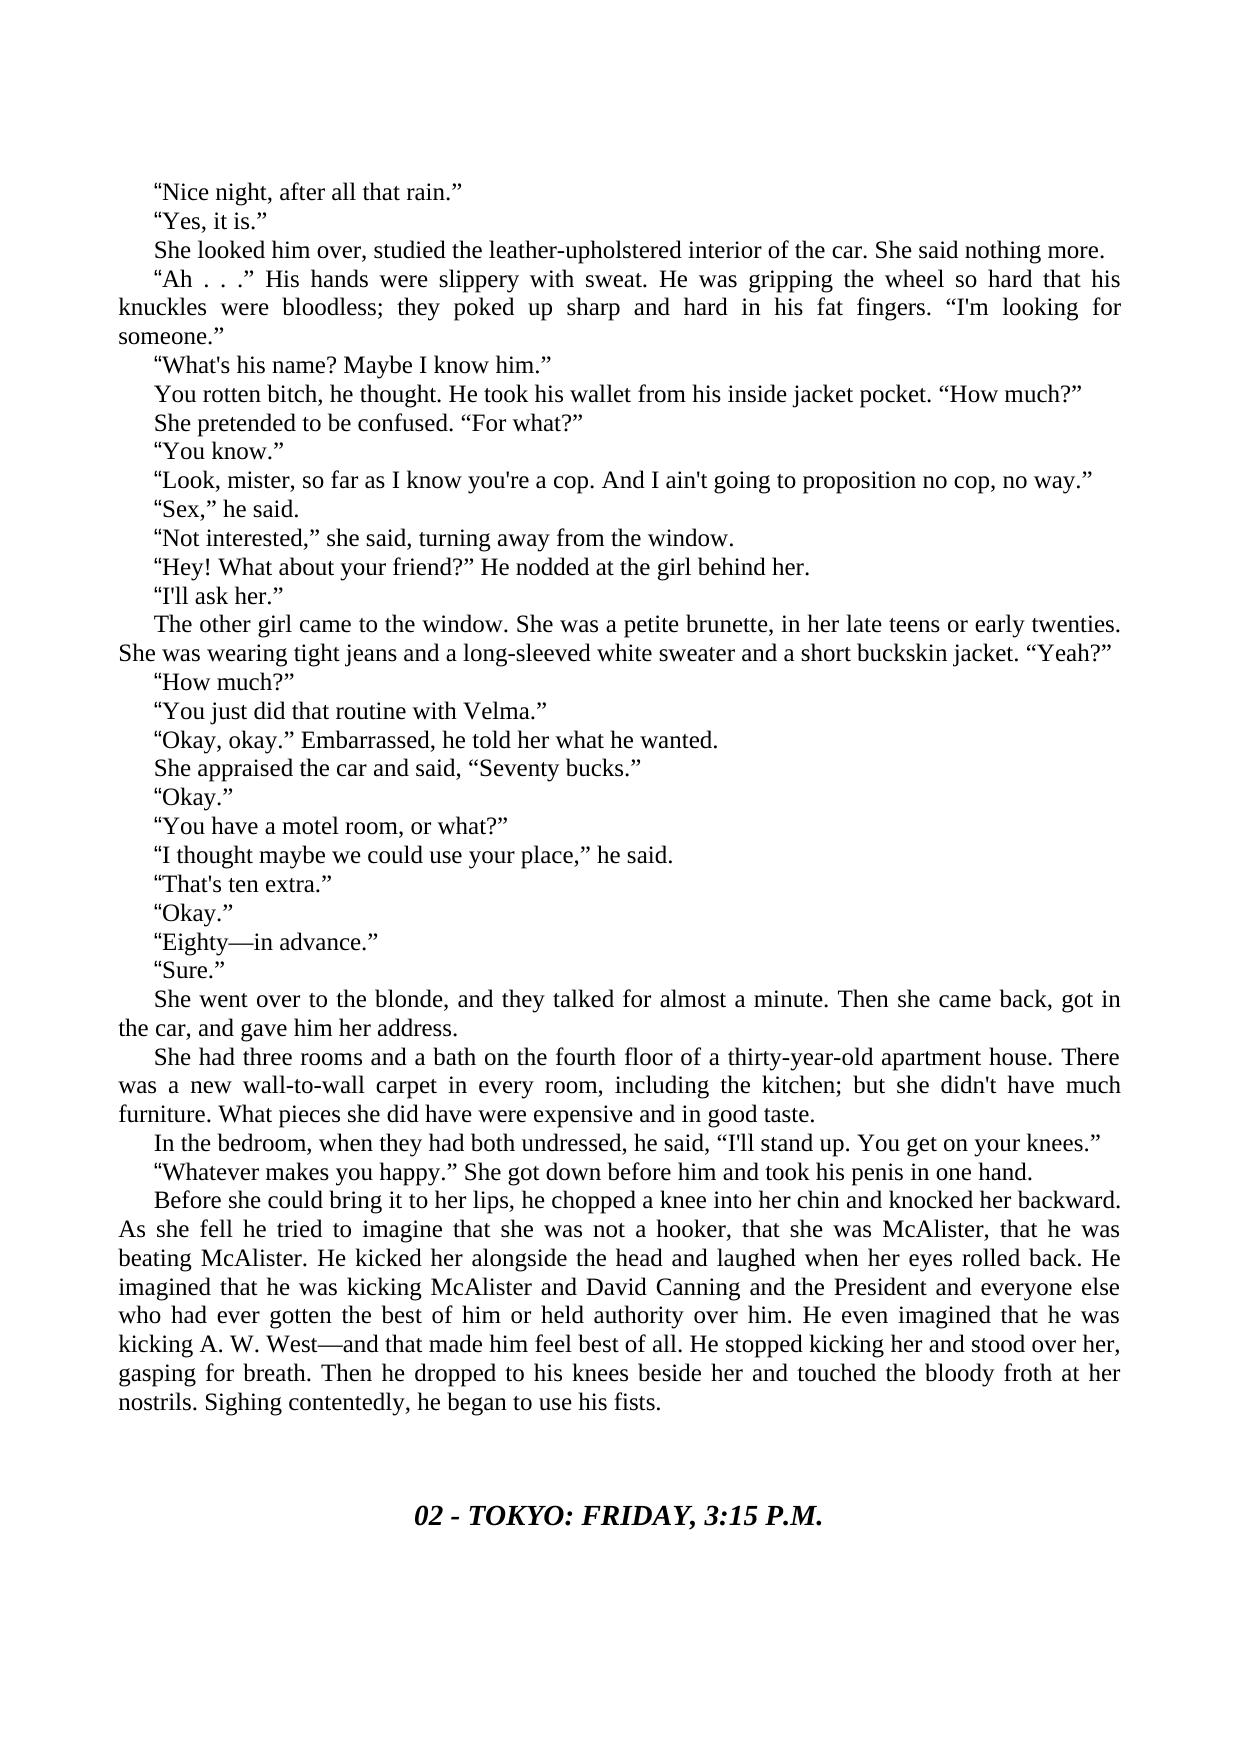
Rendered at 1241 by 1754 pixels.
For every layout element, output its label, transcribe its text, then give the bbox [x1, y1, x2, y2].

subtitle 02 - TOKYO: FRIDAY, 3:15 P.M. [118, 1498, 1122, 1532]
text “Sex,” he said. [118, 494, 1122, 523]
text “Yes, it is.” [118, 206, 1122, 235]
text “I'll ask her.” [118, 581, 1122, 609]
text “What's his name? Maybe I know him.” [118, 350, 1122, 379]
text You rotten bitch, he thought. He took his wallet from his inside jacket pocket. “How much?” [118, 379, 1122, 408]
text In the bedroom, when they had both undressed, he said, “I'll stand up. You get on your knees.” [118, 1128, 1122, 1157]
text She had three rooms and a bath on the fourth floor of a thirty-year-old apartment house. There was a new wall-to-wall carpet in every room, including the kitchen; but she didn't have much furniture. What pieces she did have were expensive and in good taste. [118, 1042, 1122, 1128]
text “Whatever makes you happy.” She got down before him and took his penis in one hand. [118, 1157, 1122, 1186]
text She appraised the car and said, “Seventy bucks.” [118, 753, 1122, 782]
text “That's ten extra.” [118, 869, 1122, 898]
text “Hey! What about your friend?” He nodded at the girl behind her. [118, 552, 1122, 581]
text “Nice night, after all that rain.” [118, 177, 1122, 206]
text “Not interested,” she said, turning away from the window. [118, 523, 1122, 552]
text “You know.” [118, 436, 1122, 465]
text She pretended to be confused. “For what?” [118, 408, 1122, 436]
text She went over to the blonde, and they talked for almost a minute. Then she came back, got in the car, and gave him her address. [118, 984, 1122, 1042]
text “Okay, okay.” Embarrassed, he told her what he wanted. [118, 725, 1122, 753]
text She looked him over, studied the leather-upholstered interior of the car. She said nothing more. [118, 235, 1122, 264]
text “Eighty—in advance.” [118, 927, 1122, 955]
text “Ah . . .” His hands were slippery with sweat. He was gripping the wheel so hard that his knuckles were bloodless; they poked up sharp and hard in his fat fingers. “I'm looking for someone.” [118, 264, 1122, 350]
text “How much?” [118, 667, 1122, 696]
text “Okay.” [118, 782, 1122, 811]
text “Okay.” [118, 898, 1122, 927]
text “Look, mister, so far as I know you're a cop. And I ain't going to proposition no cop, no way.” [118, 465, 1122, 494]
text “You just did that routine with Velma.” [118, 696, 1122, 725]
text “I thought maybe we could use your place,” he said. [118, 840, 1122, 869]
text “You have a motel room, or what?” [118, 811, 1122, 840]
text Before she could bring it to her lips, he chopped a knee into her chin and knocked her backward. As she fell he tried to imagine that she was not a hooker, that she was McAlister, that he was beating McAlister. He kicked her alongside the head and laughed when her eyes rolled back. He imagined that he was kicking McAlister and David Canning and the President and everyone else who had ever gotten the best of him or held authority over him. He even imagined that he was kicking A. W. West—and that made him feel best of all. He stopped kicking her and stood over her, gasping for breath. Then he dropped to his knees beside her and touched the bloody froth at her nostrils. Sighing contentedly, he began to use his fists. [118, 1186, 1122, 1416]
text “Sure.” [118, 955, 1122, 984]
text The other girl came to the window. She was a petite brunette, in her late teens or early twenties. She was wearing tight jeans and a long-sleeved white sweater and a short buckskin jacket. “Yeah?” [118, 609, 1122, 667]
